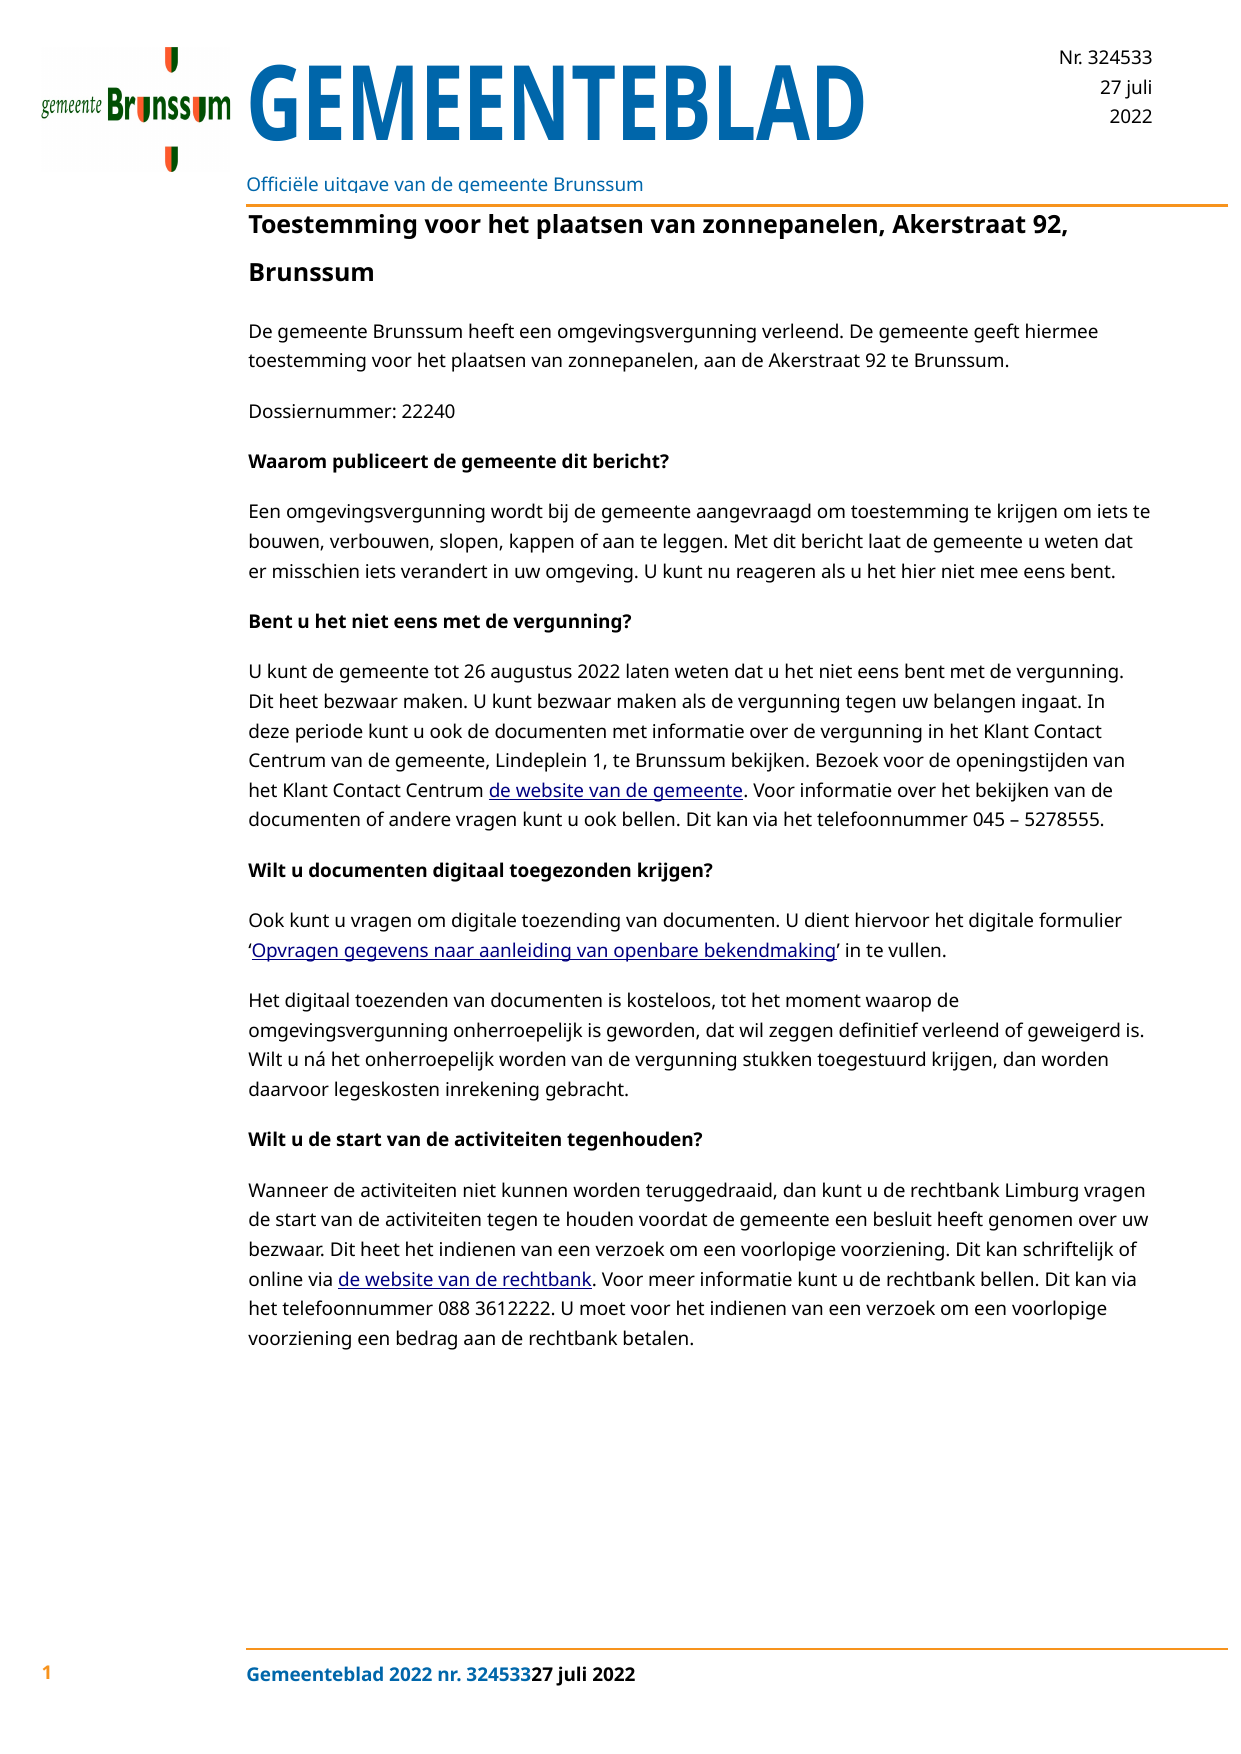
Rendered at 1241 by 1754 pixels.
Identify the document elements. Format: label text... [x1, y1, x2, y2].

text De gemeente Brunssum heeft een omgevingsvergunning verleend. De gemeente geeft hiermee toestemming voor het plaatsen van zonnepanelen, aan de Akerstraat 92 te Brunssum. [248, 318, 1152, 373]
text Bent u het niet eens met de vergunning? [248, 608, 1152, 634]
text Wilt u documenten digitaal toegezonden krijgen? [248, 857, 1152, 883]
text Wanneer de activiteiten niet kunnen worden teruggedraaid, dan kunt u de rechtbank Limburg vragen de start van de activiteiten tegen te houden voordat de gemeente een besluit heeft genomen over uw bezwaar. Dit heet het indienen van een verzoek om een voorlopige voorziening. Dit kan schriftelijk of online via de website van de rechtbank. Voor meer informatie kunt u de rechtbank bellen. Dit kan via het telefoonnummer 088 3612222. U moet voor het indienen van een verzoek om een voorlopige voorziening een bedrag aan de rechtbank betalen. [248, 1177, 1152, 1351]
text U kunt de gemeente tot 26 augustus 2022 laten weten dat u het niet eens bent met de vergunning. Dit heet bezwaar maken. U kunt bezwaar maken als de vergunning tegen uw belangen ingaat. In deze periode kunt u ook de documenten met informatie over de vergunning in het Klant Contact Centrum van de gemeente, Lindeplein 1, te Brunssum bekijken. Bezoek voor de openingstijden van het Klant Contact Centrum de website van de gemeente. Voor informatie over het bekijken van de documenten of andere vragen kunt u ook bellen. Dit kan via het telefoonnummer 045 – 5278555. [248, 659, 1152, 832]
picture [41, 47, 231, 172]
text Waarom publiceert de gemeente dit bericht? [248, 448, 1152, 474]
text Ook kunt u vragen om digitale toezending van documenten. U dient hiervoor het digitale formulier ‘Opvragen gegevens naar aanleiding van openbare bekendmaking’ in te vullen. [248, 907, 1152, 963]
text Toestemming voor het plaatsen van zonnepanelen, Akerstraat 92, Brunssum [248, 207, 1152, 288]
text Het digitaal toezenden van documenten is kosteloos, tot het moment waarop de omgevingsvergunning onherroepelijk is geworden, dat wil zeggen definitief verleend of geweigerd is. Wilt u ná het onherroepelijk worden van de vergunning stukken toegestuurd krijgen, dan worden daarvoor legeskosten inrekening gebracht. [248, 987, 1152, 1102]
text Dossiernummer: 22240 [248, 398, 1152, 424]
text Een omgevingsvergunning wordt bij de gemeente aangevraagd om toestemming te krijgen om iets te bouwen, verbouwen, slopen, kappen of aan te leggen. Met dit bericht laat de gemeente u weten dat er misschien iets verandert in uw omgeving. U kunt nu reageren als u het hier niet mee eens bent. [248, 499, 1152, 584]
text Wilt u de start van de activiteiten tegenhouden? [248, 1127, 1152, 1152]
